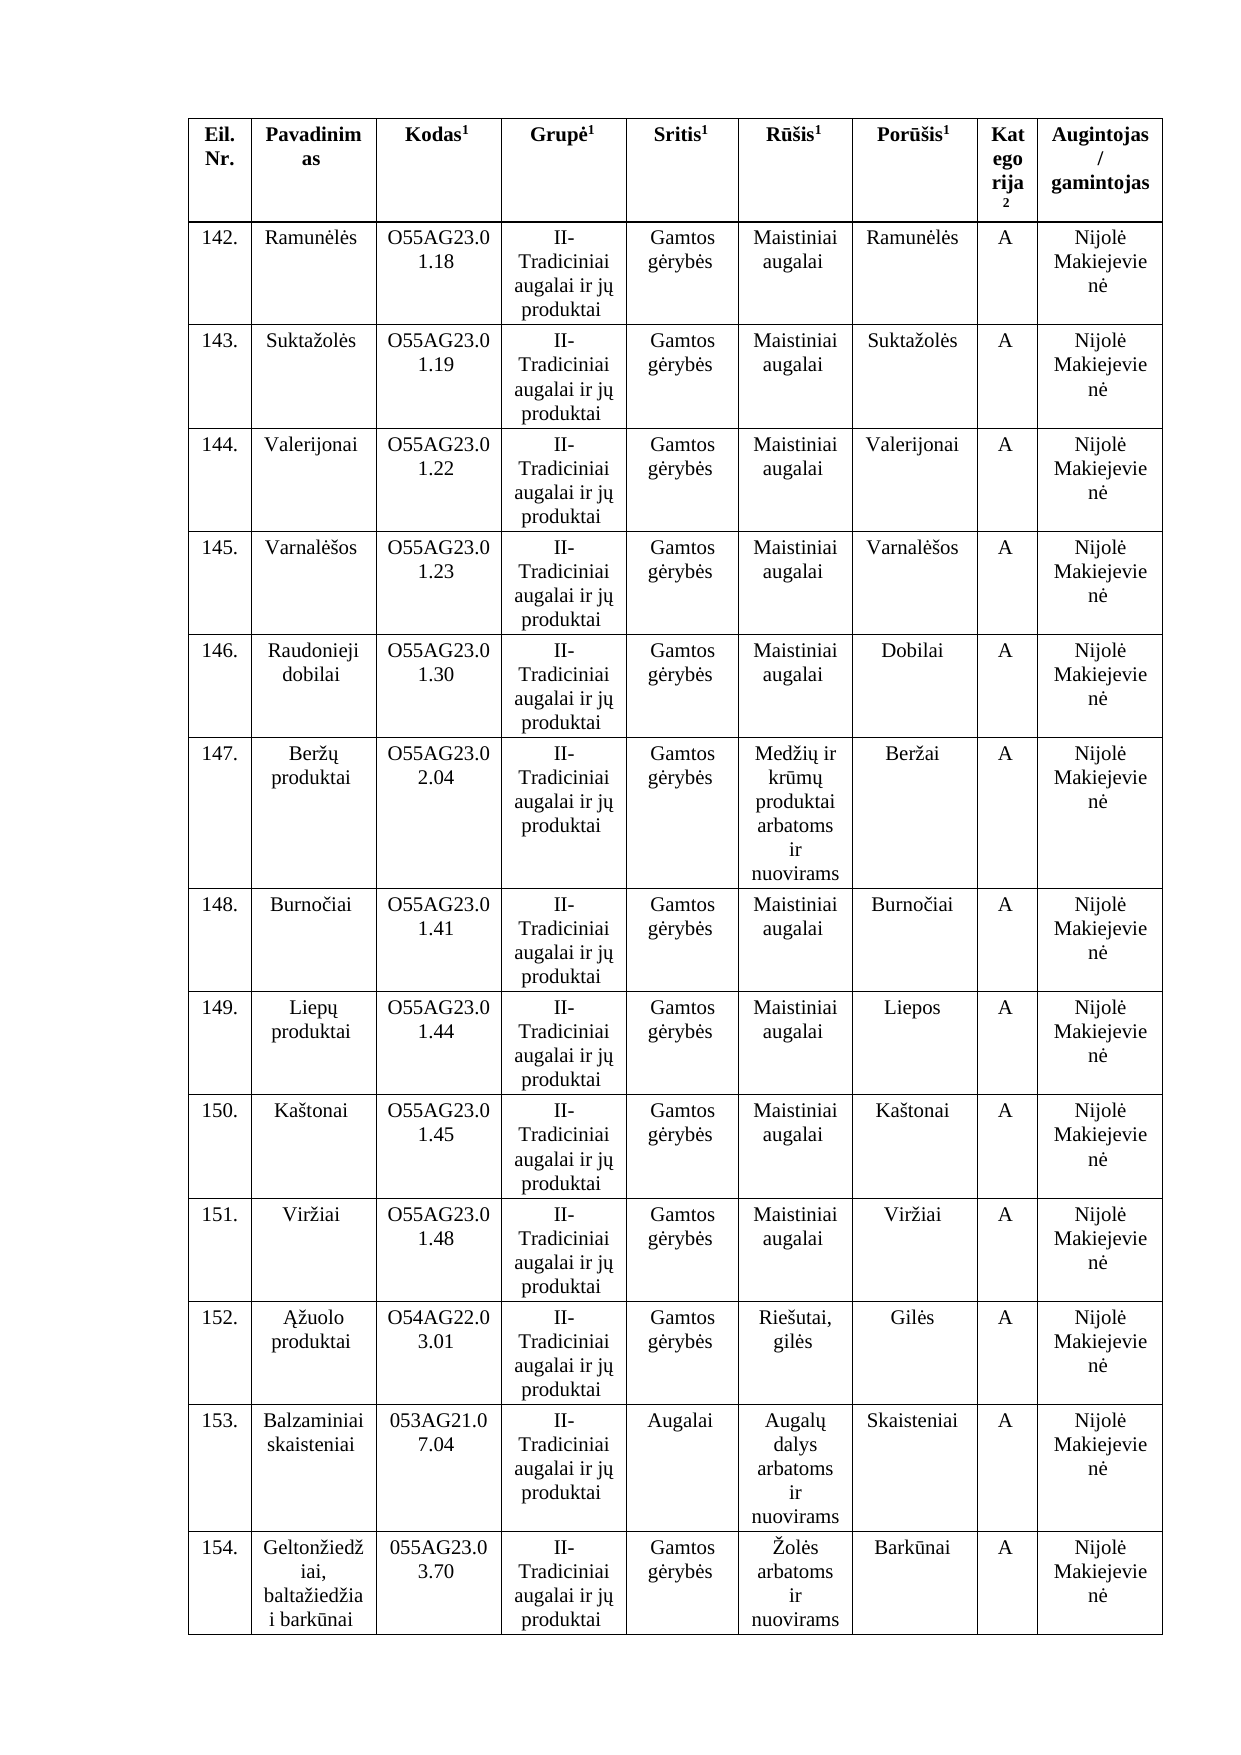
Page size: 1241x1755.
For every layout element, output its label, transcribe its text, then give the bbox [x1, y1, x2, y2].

table_cell A [978, 1095, 1037, 1197]
table_cell II-Tradiciniai augalai ir jų produktai [502, 889, 626, 991]
table_cell II-Tradiciniai augalai ir jų produktai [502, 325, 626, 427]
table_cell 144. [189, 429, 251, 531]
table_header Eil. Nr. [189, 119, 251, 221]
table_cell 142. [189, 223, 251, 324]
table_cell Gamtos gėrybės [627, 325, 738, 427]
table_header Augintojas/ gamintojas [1038, 119, 1162, 221]
table_cell Maistiniai augalai [739, 635, 852, 737]
table_cell Gamtos gėrybės [627, 1199, 738, 1301]
table_cell 150. [189, 1095, 251, 1197]
table_cell Maistiniai augalai [739, 1095, 852, 1197]
table_cell 151. [189, 1199, 251, 1301]
table_header Kategorija2 [978, 119, 1037, 221]
table_cell O55AG23.01.18 [377, 223, 501, 324]
table_cell A [978, 1199, 1037, 1301]
table_cell Gamtos gėrybės [627, 889, 738, 991]
table_cell Liepų produktai [252, 992, 376, 1094]
table_cell Maistiniai augalai [739, 1199, 852, 1301]
table_cell Maistiniai augalai [739, 992, 852, 1094]
table_cell Burnočiai [853, 889, 977, 991]
table_cell A [978, 738, 1037, 888]
table_cell Ramunėlės [252, 223, 376, 324]
table_cell Nijolė Makiejevienė [1038, 1095, 1162, 1197]
table_cell A [978, 635, 1037, 737]
table_cell Beržai [853, 738, 977, 888]
table_cell A [978, 223, 1037, 324]
table_cell O55AG23.01.48 [377, 1199, 501, 1301]
table_cell Varnalėšos [853, 532, 977, 634]
table_cell Nijolė Makiejevienė [1038, 532, 1162, 634]
table_cell 055AG23.03.70 [377, 1532, 501, 1634]
table_cell Geltonžiedžiai, baltažiedžiai barkūnai [252, 1532, 376, 1634]
table_cell A [978, 532, 1037, 634]
table_cell Augalai [627, 1405, 738, 1531]
table_cell Varnalėšos [252, 532, 376, 634]
table_cell O55AG23.01.44 [377, 992, 501, 1094]
table_cell A [978, 1302, 1037, 1404]
table_cell Nijolė Makiejevienė [1038, 325, 1162, 427]
table_cell Viržiai [853, 1199, 977, 1301]
table_cell II-Tradiciniai augalai ir jų produktai [502, 223, 626, 324]
table_cell A [978, 1405, 1037, 1531]
table_cell II-Tradiciniai augalai ir jų produktai [502, 738, 626, 888]
table_cell Augalų dalys arbatoms ir nuovirams [739, 1405, 852, 1531]
table_cell Suktažolės [853, 325, 977, 427]
table_cell Ąžuolo produktai [252, 1302, 376, 1404]
table_cell II-Tradiciniai augalai ir jų produktai [502, 1199, 626, 1301]
table_cell 146. [189, 635, 251, 737]
table_cell Kaštonai [252, 1095, 376, 1197]
table_cell Nijolė Makiejevienė [1038, 992, 1162, 1094]
table_cell Kaštonai [853, 1095, 977, 1197]
table_cell 154. [189, 1532, 251, 1634]
table_cell O55AG23.01.41 [377, 889, 501, 991]
table_cell II-Tradiciniai augalai ir jų produktai [502, 1302, 626, 1404]
table_cell 153. [189, 1405, 251, 1531]
table_cell 149. [189, 992, 251, 1094]
table_cell Valerijonai [853, 429, 977, 531]
table_cell Gamtos gėrybės [627, 429, 738, 531]
table_cell Žolės arbatoms ir nuovirams [739, 1532, 852, 1634]
table_cell Gamtos gėrybės [627, 223, 738, 324]
table_cell Suktažolės [252, 325, 376, 427]
table_cell Maistiniai augalai [739, 429, 852, 531]
table_cell Gamtos gėrybės [627, 738, 738, 888]
table_header Sritis1 [627, 119, 738, 221]
table_cell Gamtos gėrybės [627, 532, 738, 634]
table_cell Gamtos gėrybės [627, 1302, 738, 1404]
table_cell Nijolė Makiejevienė [1038, 738, 1162, 888]
table_cell A [978, 992, 1037, 1094]
table_cell Nijolė Makiejevienė [1038, 1302, 1162, 1404]
table_cell Nijolė Makiejevienė [1038, 635, 1162, 737]
table_cell II-Tradiciniai augalai ir jų produktai [502, 1095, 626, 1197]
table_cell Gamtos gėrybės [627, 1532, 738, 1634]
table_cell Nijolė Makiejevienė [1038, 429, 1162, 531]
table_cell A [978, 1532, 1037, 1634]
table_cell Viržiai [252, 1199, 376, 1301]
table_header Grupė1 [502, 119, 626, 221]
table_cell Nijolė Makiejevienė [1038, 223, 1162, 324]
table_cell II-Tradiciniai augalai ir jų produktai [502, 532, 626, 634]
table_cell Burnočiai [252, 889, 376, 991]
table_cell Medžių ir krūmų produktai arbatoms ir nuovirams [739, 738, 852, 888]
table_cell II-Tradiciniai augalai ir jų produktai [502, 1405, 626, 1531]
table_cell Valerijonai [252, 429, 376, 531]
table_cell Maistiniai augalai [739, 889, 852, 991]
table_cell Beržų produktai [252, 738, 376, 888]
table_cell II-Tradiciniai augalai ir jų produktai [502, 1532, 626, 1634]
table_cell 148. [189, 889, 251, 991]
table_cell Gilės [853, 1302, 977, 1404]
table_cell Skaisteniai [853, 1405, 977, 1531]
table_cell 053AG21.07.04 [377, 1405, 501, 1531]
table_cell 145. [189, 532, 251, 634]
table_cell II-Tradiciniai augalai ir jų produktai [502, 635, 626, 737]
table_cell 143. [189, 325, 251, 427]
table_header Rūšis1 [739, 119, 852, 221]
table_cell Riešutai, gilės [739, 1302, 852, 1404]
table_header Kodas1 [377, 119, 501, 221]
table_header Porūšis1 [853, 119, 977, 221]
table_cell O55AG23.01.22 [377, 429, 501, 531]
table_cell Maistiniai augalai [739, 223, 852, 324]
table_cell Liepos [853, 992, 977, 1094]
table_cell A [978, 889, 1037, 991]
table_cell Maistiniai augalai [739, 532, 852, 634]
table_cell Maistiniai augalai [739, 325, 852, 427]
table_cell Nijolė Makiejevienė [1038, 889, 1162, 991]
table_cell O54AG22.03.01 [377, 1302, 501, 1404]
table_cell 147. [189, 738, 251, 888]
table_cell Nijolė Makiejevienė [1038, 1405, 1162, 1531]
table_cell Gamtos gėrybės [627, 992, 738, 1094]
table_cell II-Tradiciniai augalai ir jų produktai [502, 429, 626, 531]
table_cell Barkūnai [853, 1532, 977, 1634]
table_cell Ramunėlės [853, 223, 977, 324]
table_cell Nijolė Makiejevienė [1038, 1532, 1162, 1634]
table_cell Gamtos gėrybės [627, 1095, 738, 1197]
table_cell O55AG23.02.04 [377, 738, 501, 888]
table_cell O55AG23.01.30 [377, 635, 501, 737]
table_cell O55AG23.01.19 [377, 325, 501, 427]
table_cell Balzaminiai skaisteniai [252, 1405, 376, 1531]
table_cell Dobilai [853, 635, 977, 737]
table_cell Raudonieji dobilai [252, 635, 376, 737]
table_cell 152. [189, 1302, 251, 1404]
table_cell A [978, 325, 1037, 427]
table_cell O55AG23.01.23 [377, 532, 501, 634]
table_cell Nijolė Makiejevienė [1038, 1199, 1162, 1301]
table_cell Gamtos gėrybės [627, 635, 738, 737]
table_header Pavadinimas [252, 119, 376, 221]
table_cell A [978, 429, 1037, 531]
table_cell II-Tradiciniai augalai ir jų produktai [502, 992, 626, 1094]
table_cell O55AG23.01.45 [377, 1095, 501, 1197]
